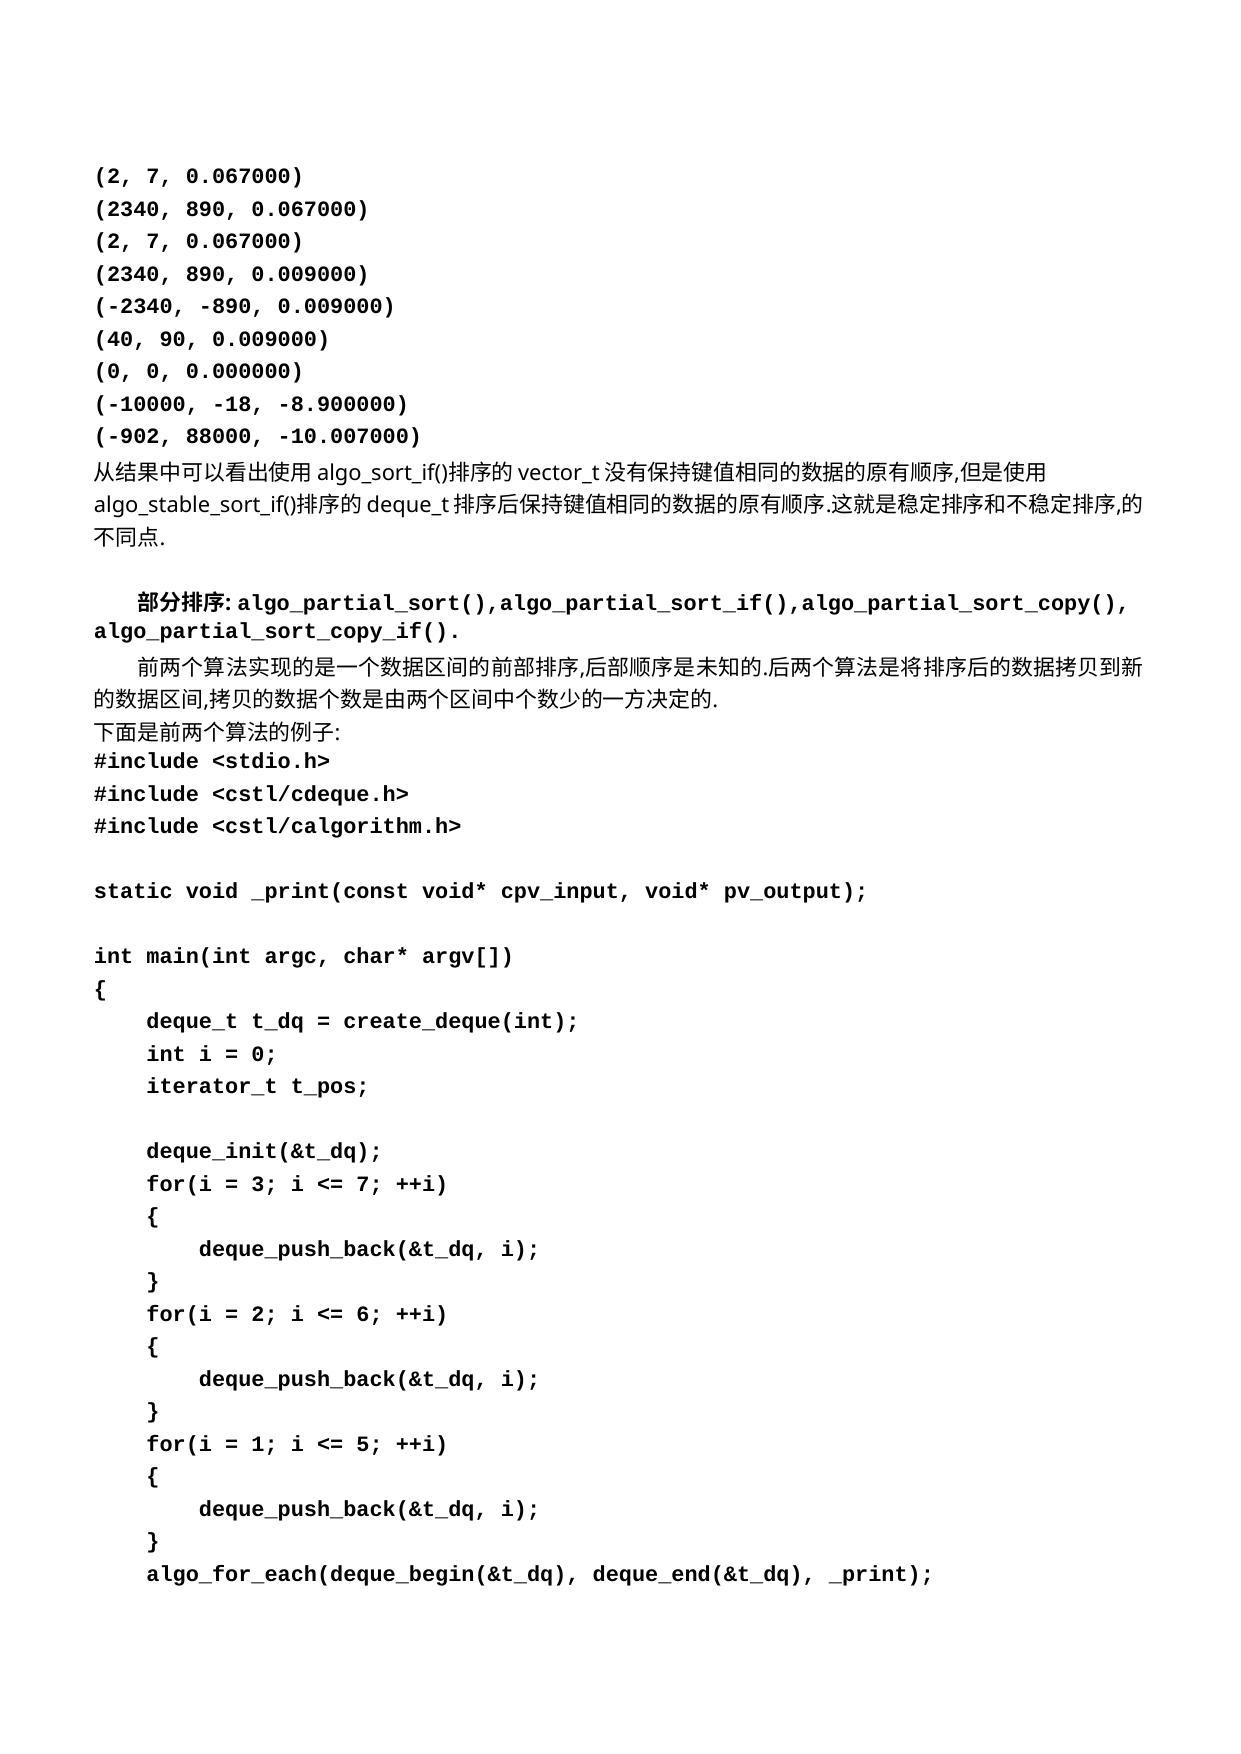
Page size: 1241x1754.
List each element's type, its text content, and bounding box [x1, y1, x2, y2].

text iterator_t t_pos; [94, 1072, 1144, 1104]
text } [94, 1267, 1144, 1299]
text algo_partial_sort_copy_if(). [94, 617, 1144, 649]
text (2340, 890, 0.009000) [94, 259, 1144, 292]
text for(i = 2; i <= 6; ++i) [94, 1299, 1144, 1332]
text int i = 0; [94, 1039, 1144, 1072]
text 从结果中可以看出使用algo_sort_if()排序的vector_t没有保持键值相同的数据的原有顺序,但是使用 [94, 454, 1144, 487]
text #include <cstl/cdeque.h> [94, 779, 1144, 812]
text deque_init(&t_dq); [94, 1137, 1144, 1169]
text static void _print(const void* cpv_input, void* pv_output); [94, 877, 1144, 909]
text (-902, 88000, -10.007000) [94, 422, 1144, 454]
text (2340, 890, 0.067000) [94, 194, 1144, 227]
text (40, 90, 0.009000) [94, 324, 1144, 357]
text #include <stdio.h> [94, 747, 1144, 779]
text deque_t t_dq = create_deque(int); [94, 1007, 1144, 1039]
text } [94, 1397, 1144, 1429]
text (2, 7, 0.067000) [94, 227, 1144, 259]
text { [94, 1462, 1144, 1494]
text for(i = 3; i <= 7; ++i) [94, 1169, 1144, 1202]
text { [94, 1332, 1144, 1364]
text { [94, 974, 1144, 1007]
text deque_push_back(&t_dq, i); [94, 1494, 1144, 1527]
text for(i = 1; i <= 5; ++i) [94, 1429, 1144, 1462]
text 下面是前两个算法的例子: [94, 714, 1144, 747]
text deque_push_back(&t_dq, i); [94, 1364, 1144, 1397]
text 前两个算法实现的是一个数据区间的前部排序,后部顺序是未知的.后两个算法是将排序后的数据拷贝到新的数据区间,拷贝的数据个数是由两个区间中个数少的一方决定的. [94, 649, 1144, 714]
text #include <cstl/calgorithm.h> [94, 812, 1144, 844]
text deque_push_back(&t_dq, i); [94, 1234, 1144, 1267]
text 部分排序: algo_partial_sort(),algo_partial_sort_if(),algo_partial_sort_copy(), [94, 584, 1144, 617]
text (-2340, -890, 0.009000) [94, 292, 1144, 324]
text int main(int argc, char* argv[]) [94, 942, 1144, 974]
text (2, 7, 0.067000) [94, 162, 1144, 194]
text algo_for_each(deque_begin(&t_dq), deque_end(&t_dq), _print); [94, 1559, 1144, 1592]
text (-10000, -18, -8.900000) [94, 389, 1144, 422]
text } [94, 1527, 1144, 1559]
text { [94, 1202, 1144, 1234]
text algo_stable_sort_if()排序的deque_t排序后保持键值相同的数据的原有顺序.这就是稳定排序和不稳定排序,的不同点. [94, 487, 1144, 552]
text (0, 0, 0.000000) [94, 357, 1144, 389]
